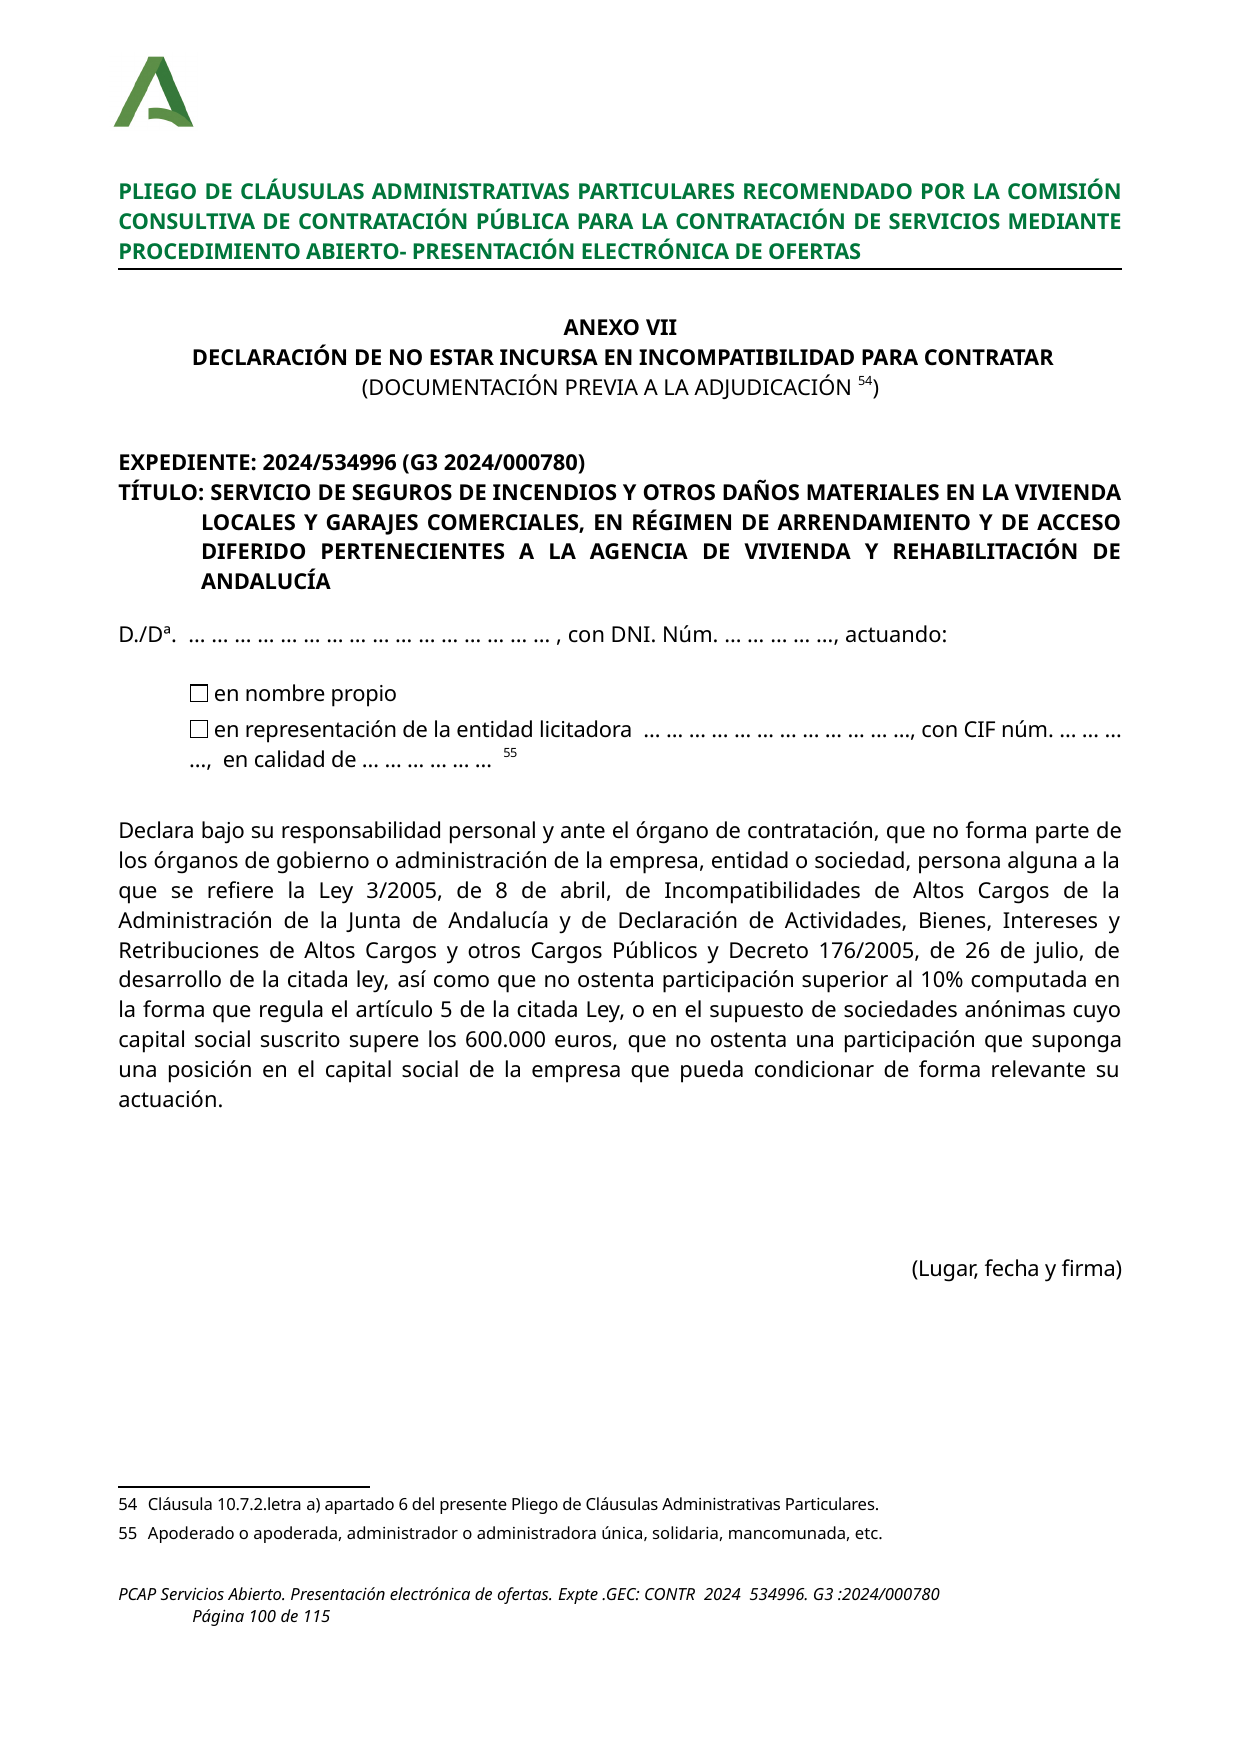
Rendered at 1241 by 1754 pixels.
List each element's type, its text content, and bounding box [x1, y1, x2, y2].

text DECLARACIÓN DE NO ESTAR INCURSA EN INCOMPATIBILIDAD PARA CONTRATAR [118, 342, 1122, 372]
text Declara bajo su responsabilidad personal y ante el órgano de contratación, que no forma parte de los órganos de gobierno o administración de la empresa, entidad o sociedad, persona alguna a la que se refiere la Ley 3/2005, de 8 de abril, de Incompatibilidades de Altos Cargos de la Administración de la Junta de Andalucía y de Declaración de Actividades, Bienes, Intereses y Retribuciones de Altos Cargos y otros Cargos Públicos y Decreto 176/2005, de 26 de julio, de desarrollo de la citada ley, así como que no ostenta participación superior al 10% computada en la forma que regula el artículo 5 de la citada Ley, o en el supuesto de sociedades anónimas cuyo capital social suscrito supere los 600.000 euros, que no ostenta una participación que suponga una posición en el capital social de la empresa que pueda condicionar de forma relevante su actuación. [118, 816, 1122, 1113]
text ANEXO VII [118, 312, 1122, 342]
text EXPEDIENTE: 2024/534996 (G3 2024/000780) [118, 447, 1122, 477]
text (DOCUMENTACIÓN PREVIA A LA ADJUDICACIÓN ) [118, 372, 1122, 402]
text Cláusula 10.7.2.letra a) apartado 6 del presente Pliego de Cláusulas Administrativas Particulares. [118, 1493, 1122, 1516]
picture [109, 52, 198, 131]
text D./Dª. … … … … … … … … … … … … … … … … , con DNI. Núm. … … … … …, actuando: [118, 619, 1122, 648]
text Apoderado o apoderada, administrador o administradora única, solidaria, mancomunada, etc. [118, 1522, 1122, 1544]
text en representación de la entidad licitadora … … … … … … … … … … … …, con CIF núm. … … … …, en calidad de … … … … … … [189, 714, 1122, 774]
text PLIEGO DE CLÁUSULAS ADMINISTRATIVAS PARTICULARES RECOMENDADO POR LA COMISIÓN CONSULTIVA DE CONTRATACIÓN PÚBLICA PARA LA CONTRATACIÓN DE SERVICIOS MEDIANTE PROCEDIMIENTO ABIERTO- PRESENTACIÓN ELECTRÓNICA DE OFERTAS [118, 176, 1122, 268]
text (Lugar, fecha y firma) [118, 1253, 1122, 1283]
text en nombre propio [189, 678, 1122, 708]
text TÍTULO: SERVICIO DE SEGUROS DE INCENDIOS Y OTROS DAÑOS MATERIALES EN LA VIVIENDA LOCALES Y GARAJES COMERCIALES, EN RÉGIMEN DE ARRENDAMIENTO Y DE ACCESO DIFERIDO PERTENECIENTES A LA AGENCIA DE VIVIENDA Y REHABILITACIÓN DE ANDALUCÍA [118, 477, 1122, 596]
